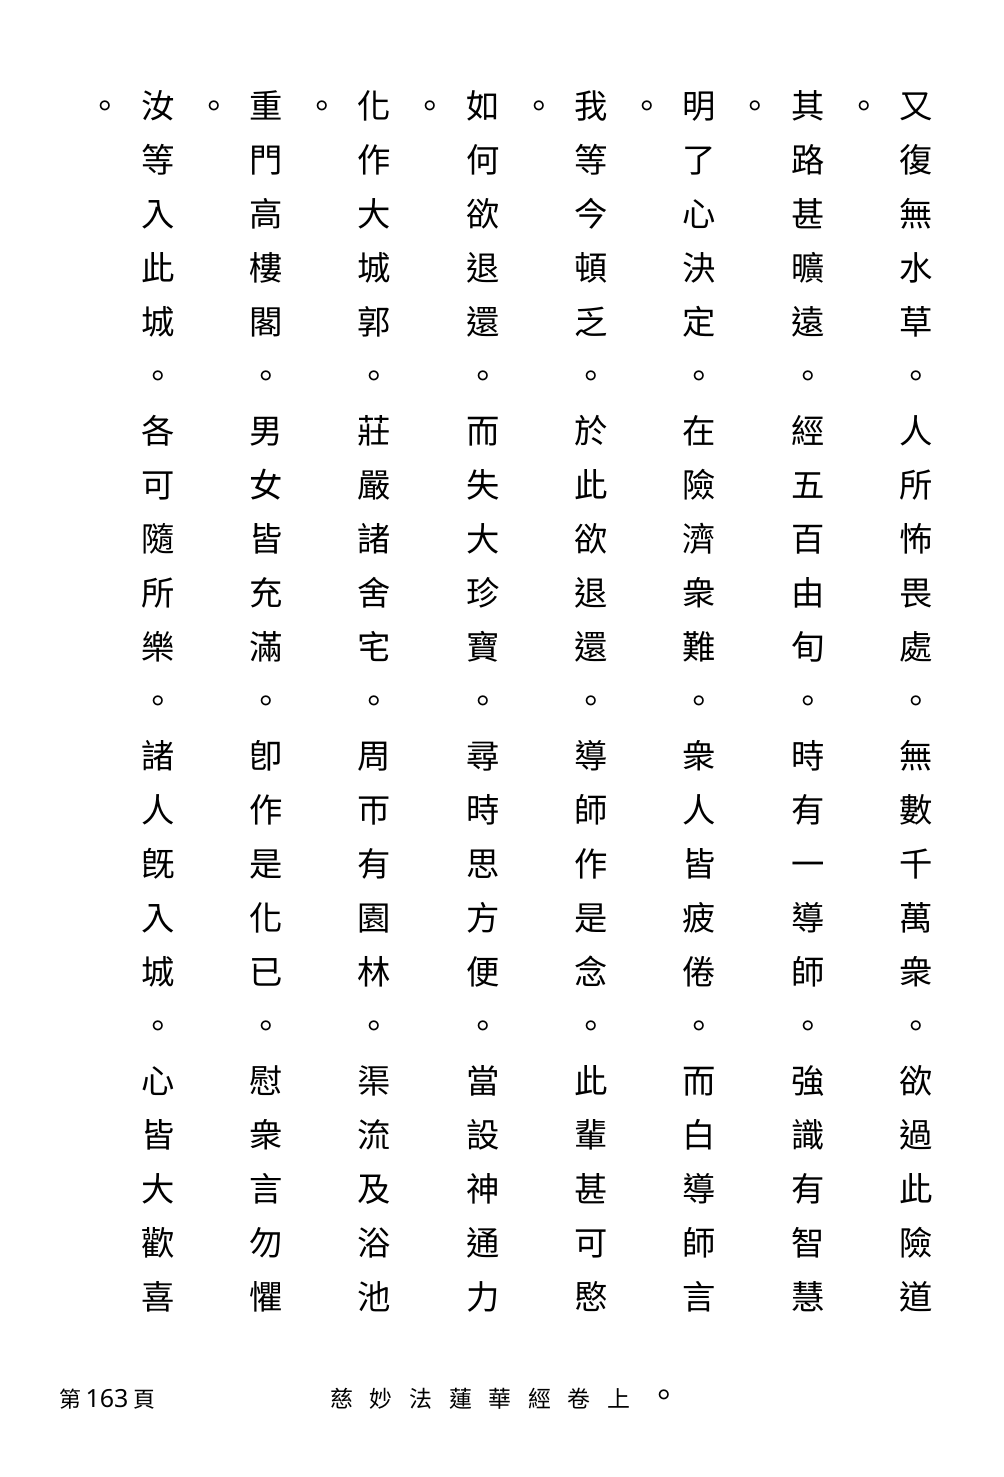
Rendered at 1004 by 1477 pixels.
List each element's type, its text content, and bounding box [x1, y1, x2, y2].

text 汝等入此城。各可隨所樂。諸人旣入城。心皆大歡喜。 [78, 88, 187, 1363]
text 明了心決定。在險濟衆難。衆人皆疲倦。而白導師言。 [620, 88, 728, 1363]
text 又復無水草。人所怖畏處。無數千萬衆。欲過此險道。 [837, 88, 945, 1363]
text 其路甚曠遠。經五百由旬。時有一導師。強識有智慧。 [728, 88, 837, 1363]
text 如何欲退還。而失大珍寶。尋時思方便。當設神通力。 [403, 88, 512, 1363]
text 化作大城郭。莊嚴諸舍宅。周帀有園林。渠流及浴池。 [295, 88, 403, 1363]
text 重門高樓閣。男女皆充滿。卽作是化已。慰衆言勿懼。 [187, 88, 295, 1363]
text 我等今頓乏。於此欲退還。導師作是念。此輩甚可愍。 [512, 88, 620, 1363]
